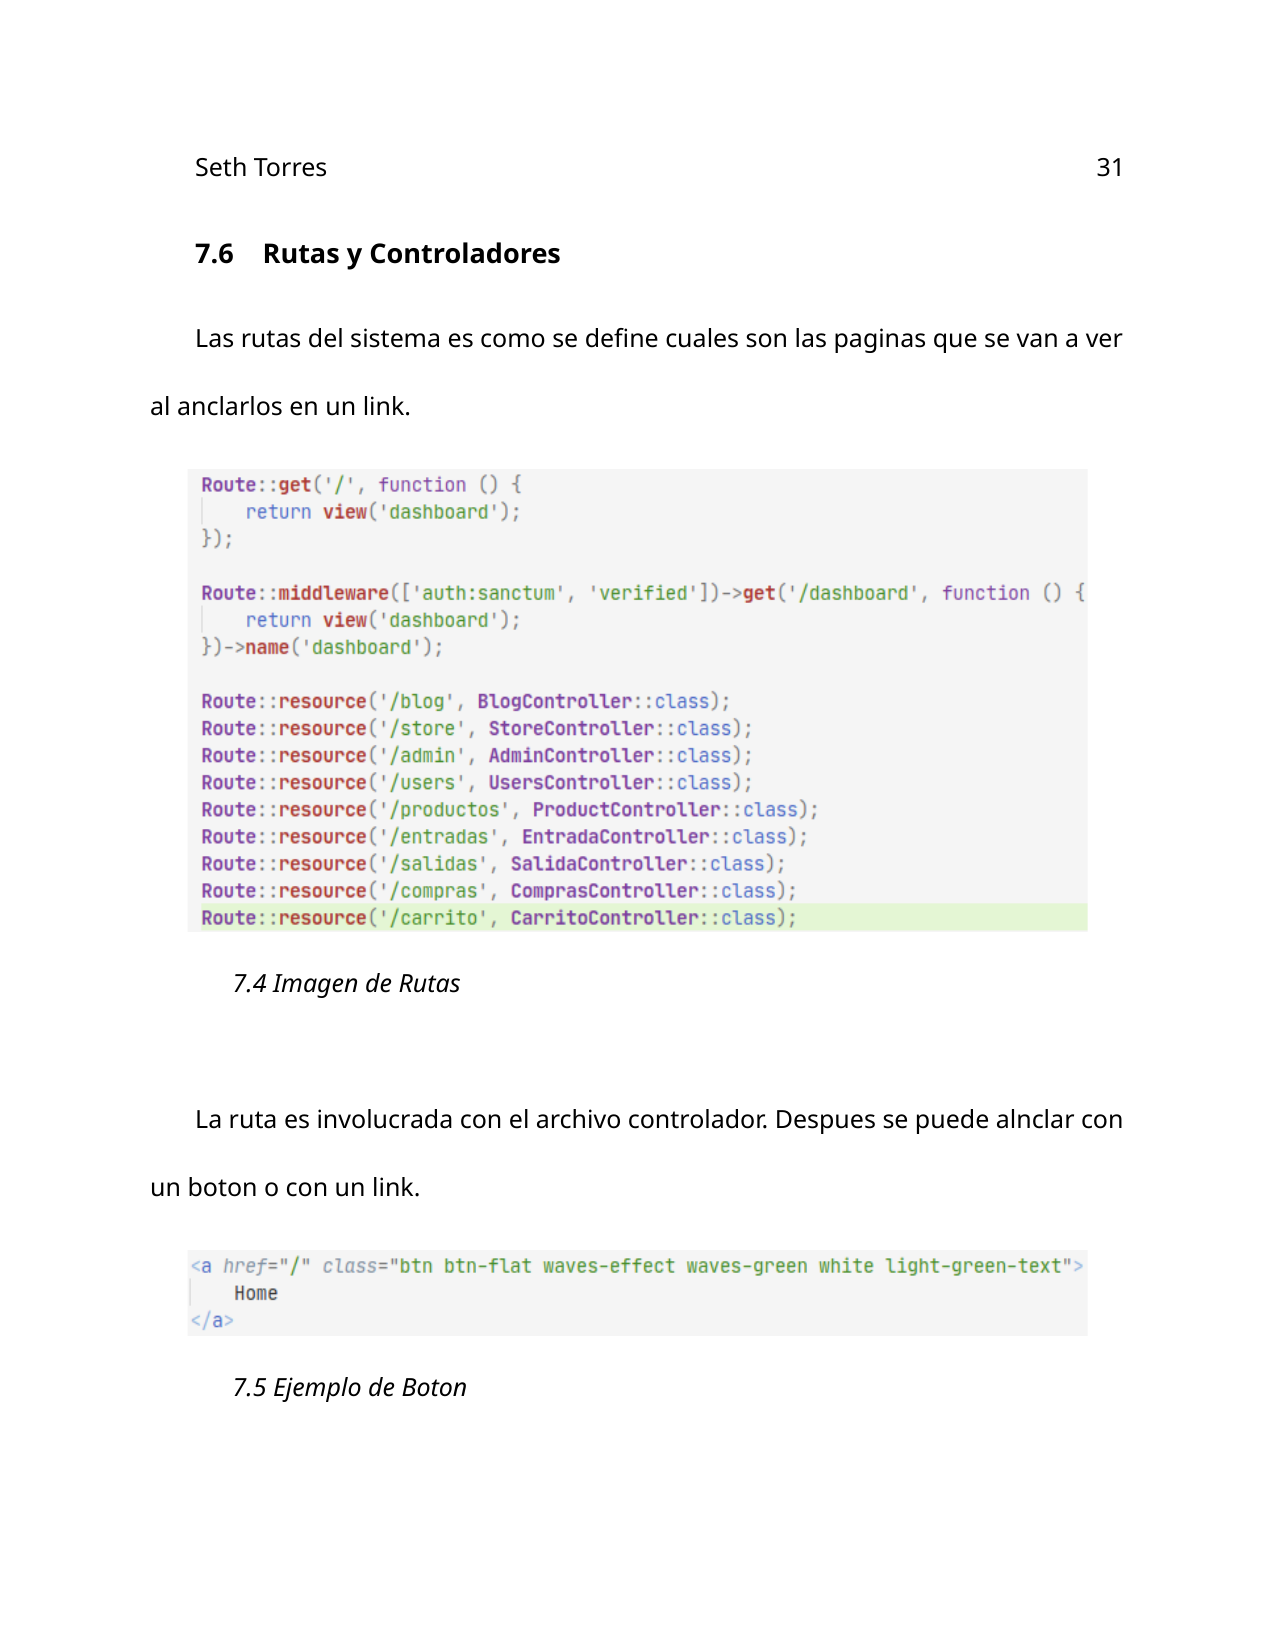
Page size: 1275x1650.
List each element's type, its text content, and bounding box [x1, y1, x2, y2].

text 7.5 Ejemplo de Boton [187, 1336, 1087, 1404]
picture [187, 469, 1088, 932]
subtitle Rutas y Controladores [150, 234, 1125, 271]
text Las rutas del sistema es como se define cuales son las paginas que se van a ver al anclarlos en un link. [150, 321, 1125, 423]
text La ruta es involucrada con el archivo controlador. Despues se puede alnclar con un boton o con un link. [150, 1102, 1125, 1204]
picture [187, 1250, 1088, 1336]
text 7.4 Imagen de Rutas [187, 932, 1087, 999]
